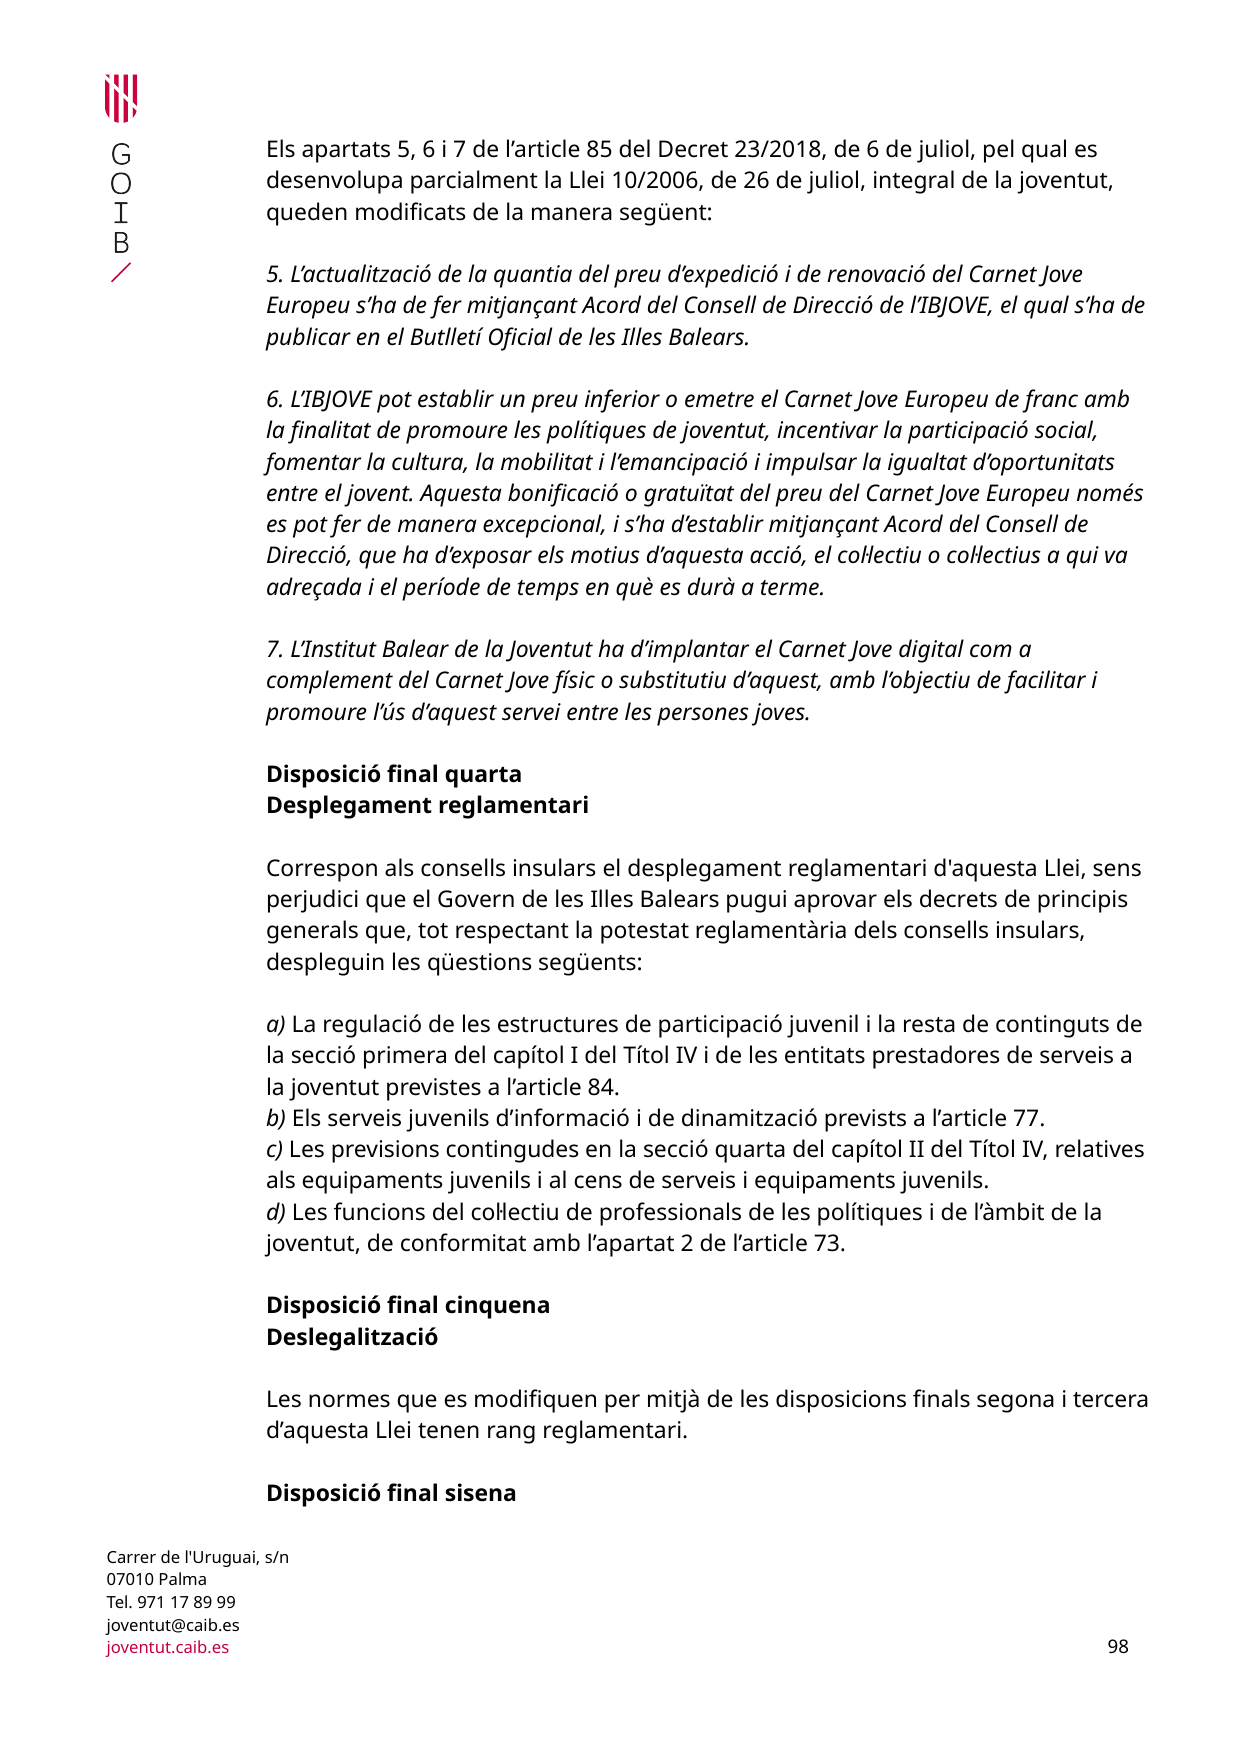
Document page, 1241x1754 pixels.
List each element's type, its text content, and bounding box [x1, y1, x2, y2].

text 5. L’actualització de la quantia del preu d’expedició i de renovació del Carnet Jove Europeu s’ha de fer mitjançant Acord del Consell de Direcció de l’IBJOVE, el qual s’ha de publicar en el Butlletí Oficial de les Illes Balears. [266, 258, 1152, 352]
text c) Les previsions contingudes en la secció quarta del capítol II del Títol IV, relatives als equipaments juvenils i al cens de serveis i equipaments juvenils. [266, 1133, 1152, 1195]
text Disposició final quarta [266, 758, 1152, 789]
text d) Les funcions del col·lectiu de professionals de les polítiques i de l’àmbit de la joventut, de conformitat amb l’apartat 2 de l’article 73. [266, 1195, 1152, 1258]
text Disposició final cinquena [266, 1289, 1152, 1320]
text 6. L’IBJOVE pot establir un preu inferior o emetre el Carnet Jove Europeu de franc amb la finalitat de promoure les polítiques de joventut, incentivar la participació social, fomentar la cultura, la mobilitat i l’emancipació i impulsar la igualtat d’oportunitats entre el jovent. Aquesta bonificació o gratuïtat del preu del Carnet Jove Europeu només es pot fer de manera excepcional, i s’ha d’establir mitjançant Acord del Consell de Direcció, que ha d’exposar els motius d’aquesta acció, el col·lectiu o col·lectius a qui va adreçada i el període de temps en què es durà a terme. [266, 383, 1152, 602]
text Disposició final sisena [266, 1477, 1152, 1508]
text Deslegalització [266, 1320, 1152, 1352]
text Els apartats 5, 6 i 7 de l’article 85 del Decret 23/2018, de 6 de juliol, pel qual es desenvolupa parcialment la Llei 10/2006, de 26 de juliol, integral de la joventut, queden modificats de la manera següent: [266, 133, 1152, 227]
text 7. L’Institut Balear de la Joventut ha d’implantar el Carnet Jove digital com a complement del Carnet Jove físic o substitutiu d’aquest, amb l’objectiu de facilitar i promoure l’ús d’aquest servei entre les persones joves. [266, 633, 1152, 727]
text a) La regulació de les estructures de participació juvenil i la resta de continguts de la secció primera del capítol I del Títol IV i de les entitats prestadores de serveis a la joventut previstes a l’article 84. [266, 1008, 1152, 1102]
text Correspon als consells insulars el desplegament reglamentari d'aquesta Llei, sens perjudici que el Govern de les Illes Balears pugui aprovar els decrets de principis generals que, tot respectant la potestat reglamentària dels consells insulars, despleguin les qüestions següents: [266, 852, 1152, 977]
picture [76, 51, 166, 313]
text b) Els serveis juvenils d’informació i de dinamització prevists a l’article 77. [266, 1102, 1152, 1133]
text Les normes que es modifiquen per mitjà de les disposicions finals segona i tercera d’aquesta Llei tenen rang reglamentari. [266, 1383, 1152, 1445]
text Desplegament reglamentari [266, 789, 1152, 820]
